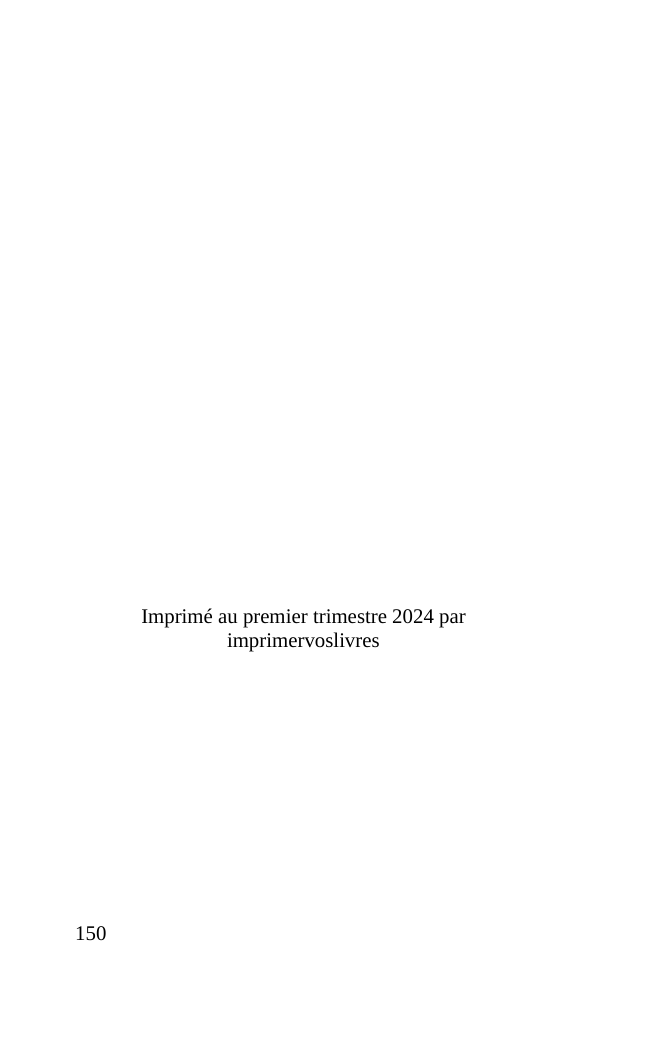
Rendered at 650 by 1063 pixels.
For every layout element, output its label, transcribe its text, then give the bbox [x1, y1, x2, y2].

text imprimervoslivres [75, 628, 531, 652]
text Imprimé au premier trimestre 2024 par [75, 604, 531, 628]
